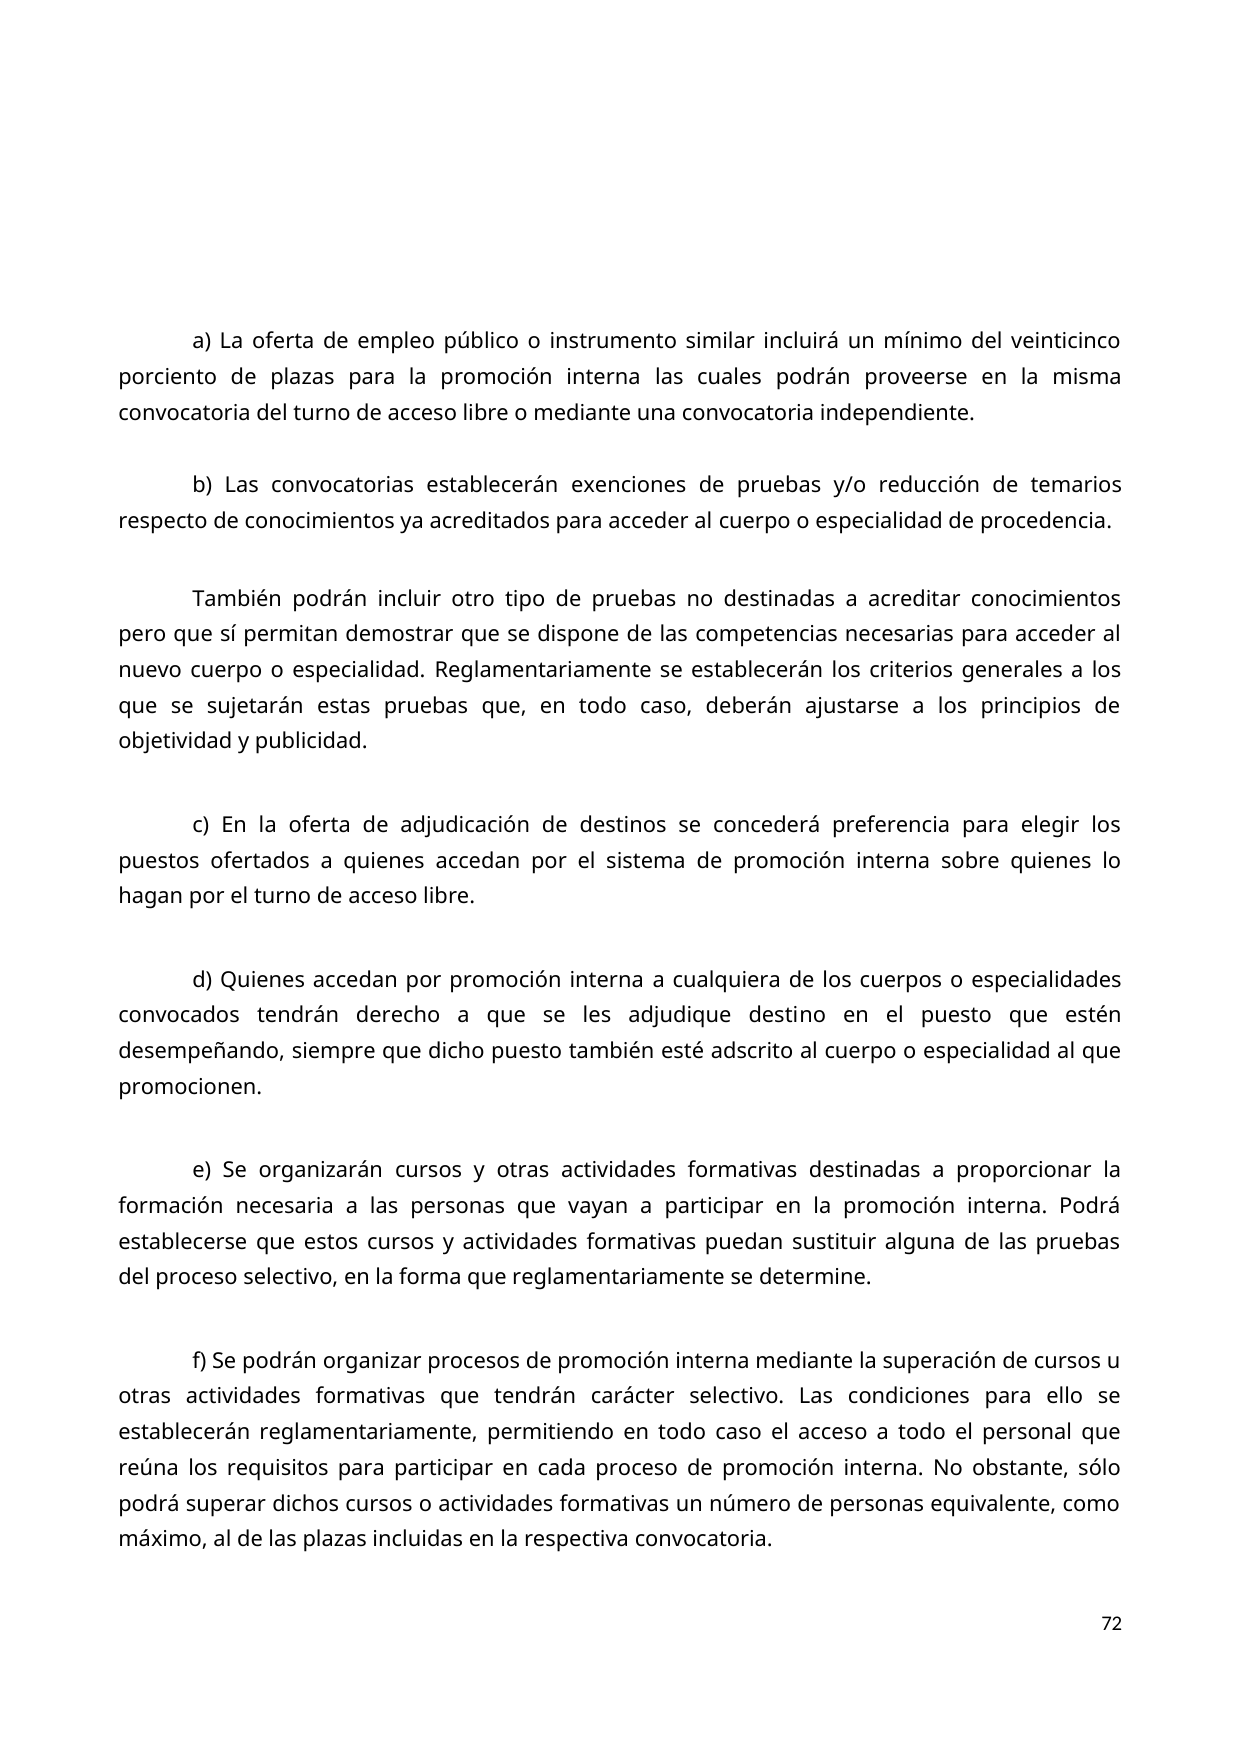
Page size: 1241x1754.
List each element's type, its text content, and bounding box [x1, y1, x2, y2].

text a) La oferta de empleo público o instrumento similar incluirá un mínimo del veinticinco porciento de plazas para la promoción interna las cuales podrán proveerse en la misma convocatoria del turno de acceso libre o mediante una convocatoria independiente. [118, 325, 1122, 427]
text e) Se organizarán cursos y otras actividades formativas destinadas a proporcionar la formación necesaria a las personas que vayan a participar en la promoción interna. Podrá establecerse que estos cursos y actividades formativas puedan sustituir alguna de las pruebas del proceso selectivo, en la forma que reglamentariamente se determine. [118, 1154, 1122, 1291]
text También podrán incluir otro tipo de pruebas no destinadas a acreditar conocimientos pero que sí permitan demostrar que se dispone de las competencias necesarias para acceder al nuevo cuerpo o especialidad. Reglamentariamente se establecerán los criterios generales a los que se sujetarán estas pruebas que, en todo caso, deberán ajustarse a los principios de objetividad y publicidad. [118, 583, 1122, 755]
text c) En la oferta de adjudicación de destinos se concederá preferencia para elegir los puestos ofertados a quienes accedan por el sistema de promoción interna sobre quienes lo hagan por el turno de acceso libre. [118, 809, 1122, 910]
text f) Se podrán organizar procesos de promoción interna mediante la superación de cursos u otras actividades formativas que tendrán carácter selectivo. Las condiciones para ello se establecerán reglamentariamente, permitiendo en todo caso el acceso a todo el personal que reúna los requisitos para participar en cada proceso de promoción interna. No obstante, sólo podrá superar dichos cursos o actividades formativas un número de personas equivalente, como máximo, al de las plazas incluidas en la respectiva convocatoria. [118, 1345, 1122, 1553]
text b) Las convocatorias establecerán exenciones de pruebas y/o reducción de temarios respecto de conocimientos ya acreditados para acceder al cuerpo o especialidad de procedencia. [118, 469, 1122, 534]
text d) Quienes accedan por promoción interna a cualquiera de los cuerpos o especialidades convocados tendrán derecho a que se les adjudique destino en el puesto que estén desempeñando, siempre que dicho puesto también esté adscrito al cuerpo o especialidad al que promocionen. [118, 964, 1122, 1101]
